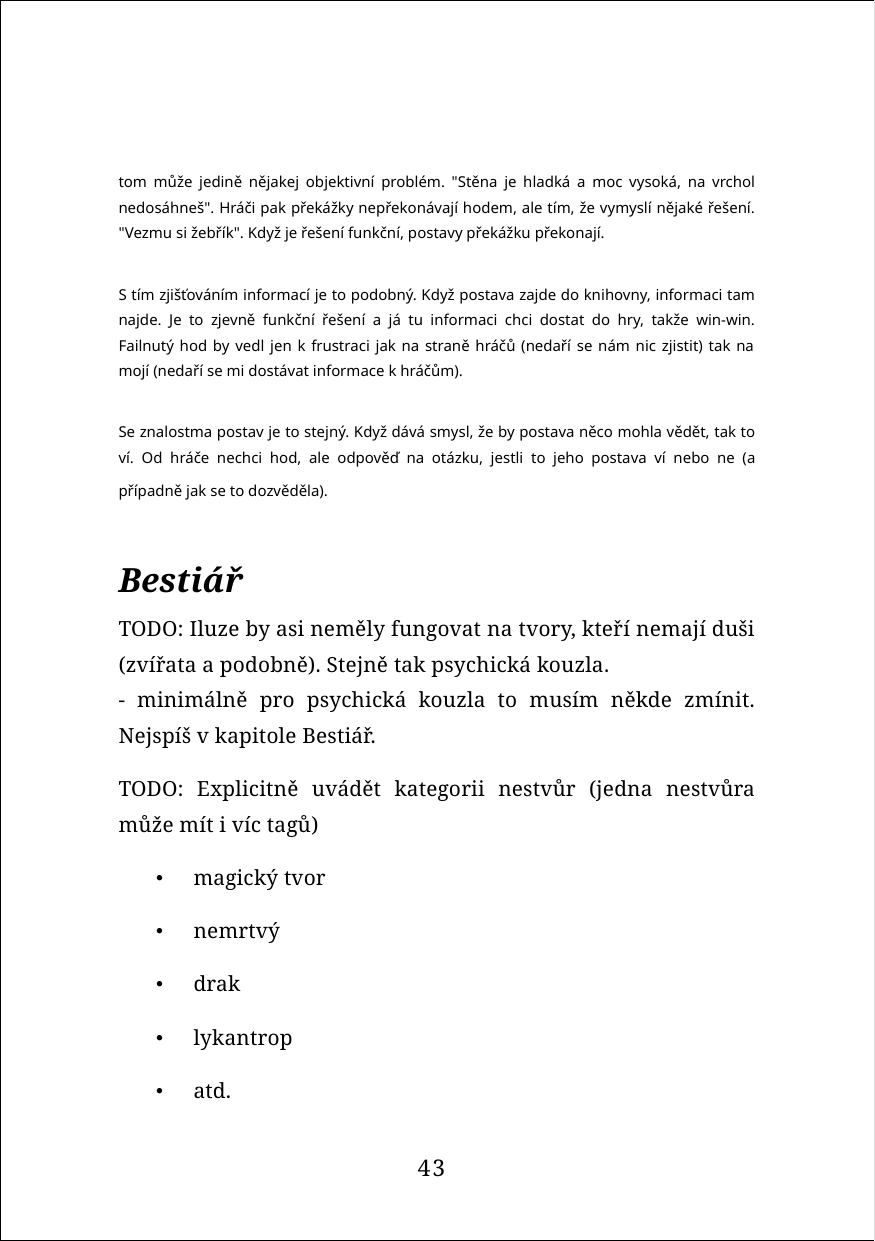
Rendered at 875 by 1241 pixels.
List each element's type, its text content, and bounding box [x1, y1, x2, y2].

list lykantrop [156, 1023, 756, 1051]
subtitle Bestiář [118, 557, 756, 603]
text TODO: Explicitně uvádět kategorii nestvůr (jedna nestvůra může mít i víc tagů) [118, 774, 756, 838]
list magický tvor [156, 863, 756, 891]
list nemrtvý [156, 916, 756, 945]
list atd. [156, 1076, 756, 1104]
text TODO: Iluze by asi neměly fungovat na tvory, kteří nemají duši (zvířata a podobně). Stejně tak psychická kouzla. - minimálně pro psychická kouzla to musím někde zmínit. Nejspíš v kapitole Bestiář. [118, 614, 756, 749]
list drak [156, 969, 756, 998]
text tom může jedině nějakej objektivní problém. "Stěna je hladká a moc vysoká, na vrchol nedosáhneš". Hráči pak překážky nepřekonávají hodem, ale tím, že vymyslí nějaké řešení. "Vezmu si žebřík". Když je řešení funkční, postavy překážku překonají. S tím zjišťováním informací je to podobný. Když postava zajde do knihovny, informaci tam najde. Je to zjevně funkční řešení a já tu informaci chci dostat do hry, takže win-win. Failnutý hod by vedl jen k frustraci jak na straně hráčů (nedaří se nám nic zjistit) tak na mojí (nedaří se mi dostávat informace k hráčům). Se znalostma postav je to stejný. Když dává smysl, že by postava něco mohla vědět, tak to ví. Od hráče nechci hod, ale odpověď na otázku, jestli to jeho postava ví nebo ne (a případně jak se to dozvěděla). [118, 172, 756, 503]
